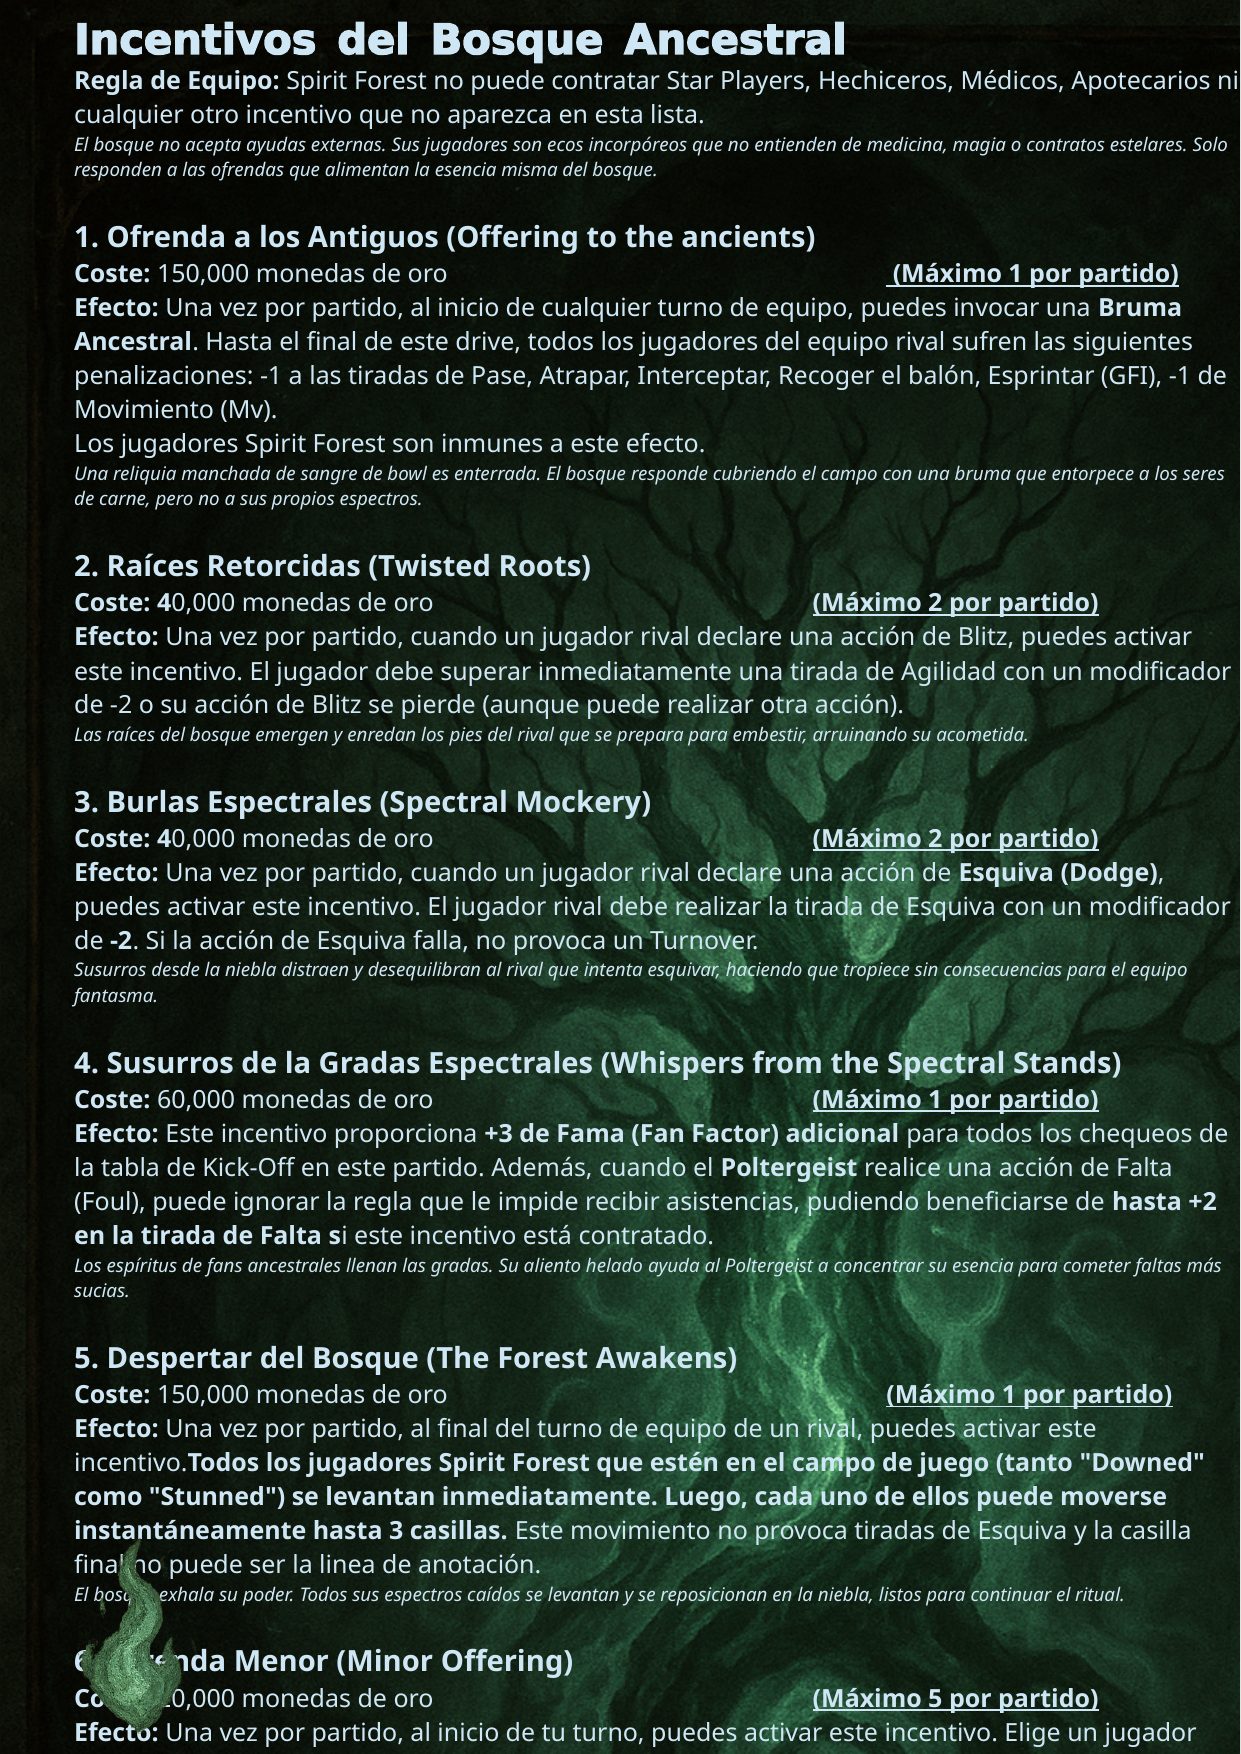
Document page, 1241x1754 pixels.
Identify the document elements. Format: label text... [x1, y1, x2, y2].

subtitle Incentivos del Bosque Ancestral Regla de Equipo: Spirit Forest no puede contratar Star Players, Hechiceros, Médicos, Apotecarios ni cualquier otro incentivo que no aparezca en esta lista. El bosque no acepta ayudas externas. Sus jugadores son ecos incorpóreos que no entienden de medicina, magia o contratos estelares. Solo responden a las ofrendas que alimentan la esencia misma del bosque. 1. Ofrenda a los Antiguos (Offering to the ancients) Coste: 150,000 monedas de oro (Máximo 1 por partido) Efecto: Una vez por partido, al inicio de cualquier turno de equipo, puedes invocar una Bruma Ancestral. Hasta el final de este drive, todos los jugadores del equipo rival sufren las siguientes penalizaciones: -1 a las tiradas de Pase, Atrapar, Interceptar, Recoger el balón, Esprintar (GFI), -1 de Movimiento (Mv). Los jugadores Spirit Forest son inmunes a este efecto. Una reliquia manchada de sangre de bowl es enterrada. El bosque responde cubriendo el campo con una bruma que entorpece a los seres de carne, pero no a sus propios espectros. 2. Raíces Retorcidas (Twisted Roots) Coste: 40,000 monedas de oro (Máximo 2 por partido) Efecto: Una vez por partido, cuando un jugador rival declare una acción de Blitz, puedes activar este incentivo. El jugador debe superar inmediatamente una tirada de Agilidad con un modificador de -2 o su acción de Blitz se pierde (aunque puede realizar otra acción). Las raíces del bosque emergen y enredan los pies del rival que se prepara para embestir, arruinando su acometida. 3. Burlas Espectrales (Spectral Mockery) Coste: 40,000 monedas de oro (Máximo 2 por partido) Efecto: Una vez por partido, cuando un jugador rival declare una acción de Esquiva (Dodge), puedes activar este incentivo. El jugador rival debe realizar la tirada de Esquiva con un modificador de -2. Si la acción de Esquiva falla, no provoca un Turnover. Susurros desde la niebla distraen y desequilibran al rival que intenta esquivar, haciendo que tropiece sin consecuencias para el equipo fantasma. 4. Susurros de la Gradas Espectrales (Whispers from the Spectral Stands) Coste: 60,000 monedas de oro (Máximo 1 por partido) Efecto: Este incentivo proporciona +3 de Fama (Fan Factor) adicional para todos los chequeos de la tabla de Kick-Off en este partido. Además, cuando el Poltergeist realice una acción de Falta (Foul), puede ignorar la regla que le impide recibir asistencias, pudiendo beneficiarse de hasta +2 en la tirada de Falta si este incentivo está contratado. Los espíritus de fans ancestrales llenan las gradas. Su aliento helado ayuda al Poltergeist a concentrar su esencia para cometer faltas más sucias. 5. Despertar del Bosque (The Forest Awakens) Coste: 150,000 monedas de oro (Máximo 1 por partido) Efecto: Una vez por partido, al final del turno de equipo de un rival, puedes activar este incentivo.Todos los jugadores Spirit Forest que estén en el campo de juego (tanto "Downed" como "Stunned") se levantan inmediatamente. Luego, cada uno de ellos puede moverse instantáneamente hasta 3 casillas. Este movimiento no provoca tiradas de Esquiva y la casilla final no puede ser la linea de anotación. El bosque exhala su poder. Todos sus espectros caídos se levantan y se reposicionan en la niebla, listos para continuar el ritual. 6. Ofrenda Menor (Minor Offering) Coste: 20,000 monedas de oro (Máximo 5 por partido) Efecto: Una vez por partido, al inicio de tu turno, puedes activar este incentivo. Elige un jugador [74, 25, 1240, 1748]
picture [0, 0, 1241, 1754]
